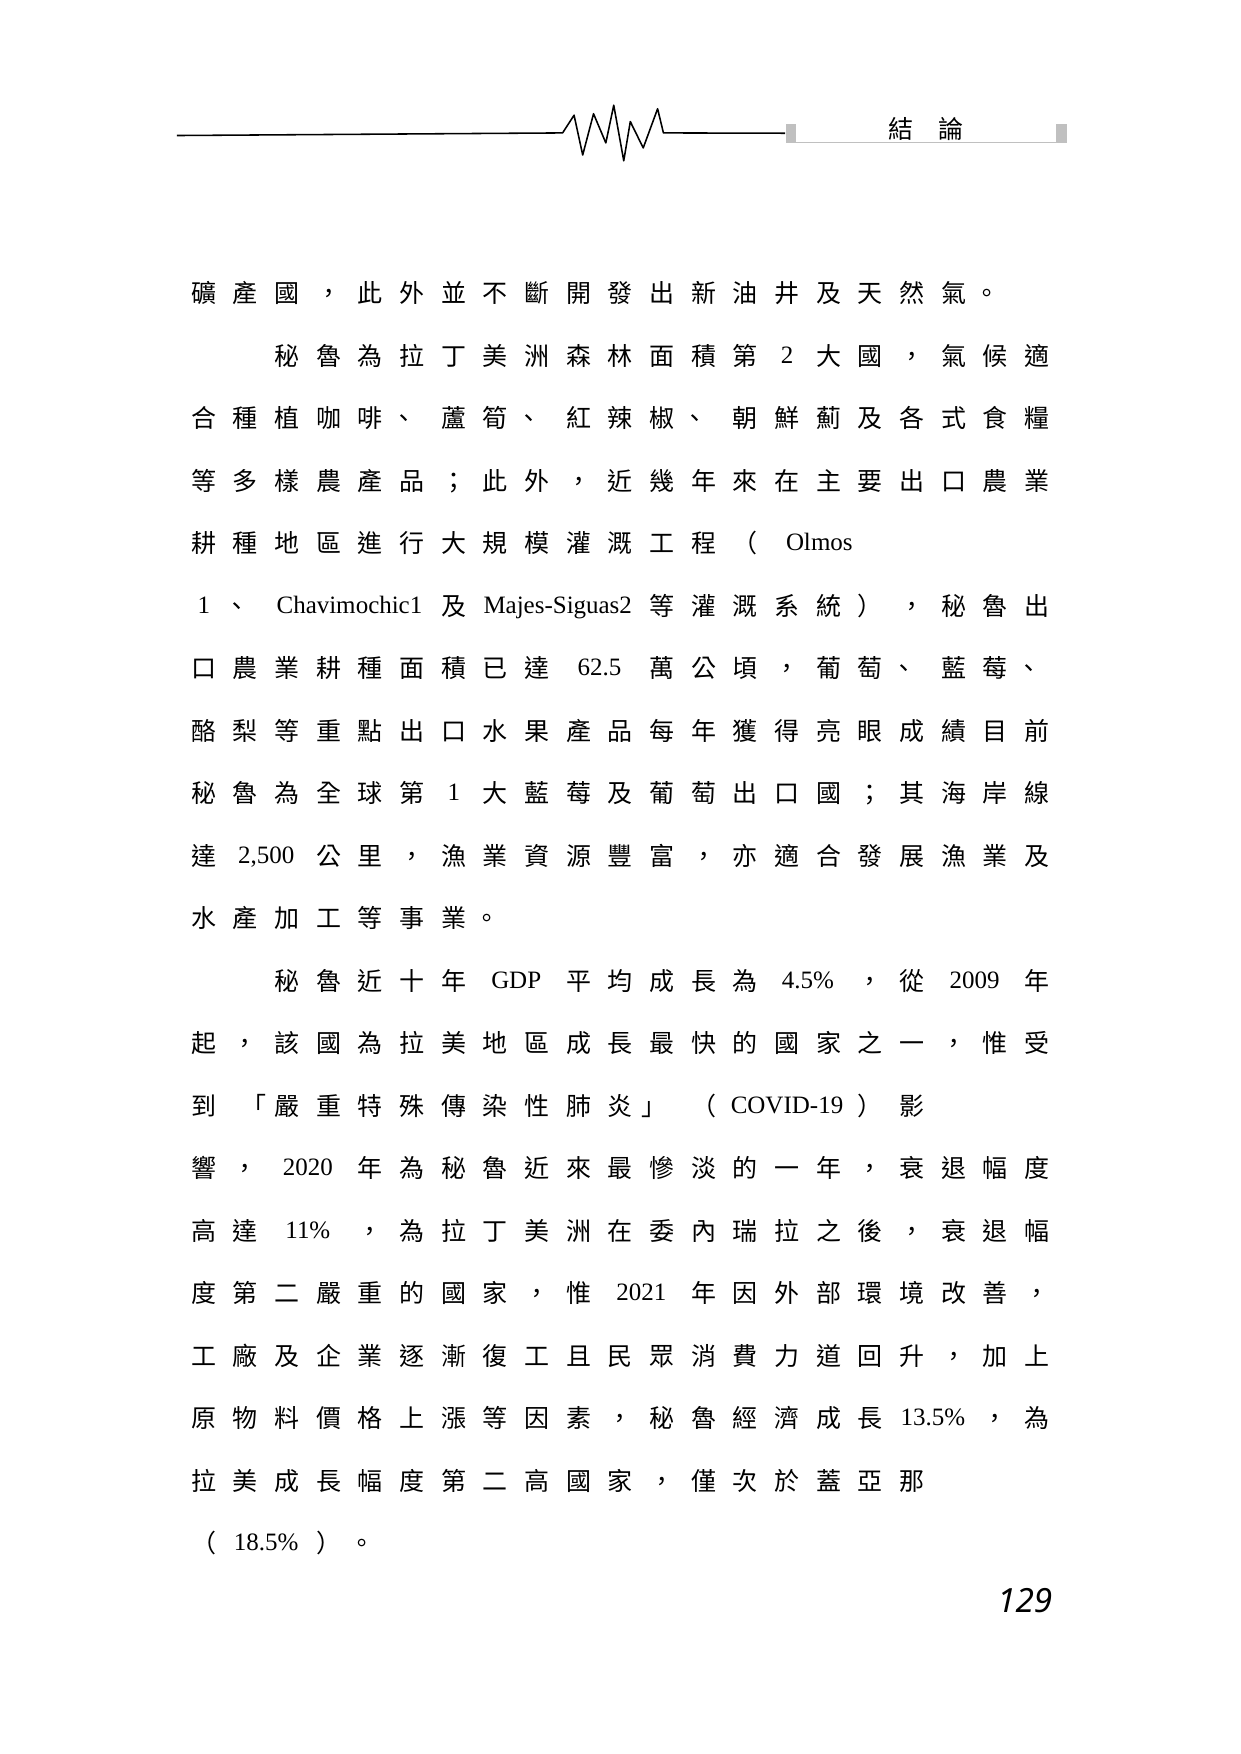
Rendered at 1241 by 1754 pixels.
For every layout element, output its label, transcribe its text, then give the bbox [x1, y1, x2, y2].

text 礦產國，此外並不斷開發出新油井及天然氣。 [183, 250, 1058, 313]
text 秘魯為拉丁美洲森林面積第2大國，氣候適合種植咖啡、蘆筍、紅辣椒、朝鮮薊及各式食糧等多樣農產品；此外，近幾年來在主要出口農業耕種地區進行大規模灌溉工程（Olmos 1、Chavimochic1及Majes-Siguas2等灌溉系統），秘魯出口農業耕種面積已達62.5萬公頃，葡萄、藍莓、酪梨等重點出口水果產品每年獲得亮眼成績目前秘魯為全球第1大藍莓及葡萄出口國；其海岸線達2,500公里，漁業資源豐富，亦適合發展漁業及水產加工等事業。 [183, 313, 1058, 938]
text 秘魯近十年GDP平均成長為4.5%，從2009年起，該國為拉美地區成長最快的國家之一，惟受到「嚴重特殊傳染性肺炎」（COVID-19）影響，2020年為秘魯近來最慘淡的一年，衰退幅度高達11%，為拉丁美洲在委內瑞拉之後，衰退幅度第二嚴重的國家，惟2021年因外部環境改善，工廠及企業逐漸復工且民眾消費力道回升，加上原物料價格上漲等因素，秘魯經濟成長13.5%，為拉美成長幅度第二高國家，僅次於蓋亞那（18.5%）。 [183, 938, 1058, 1563]
